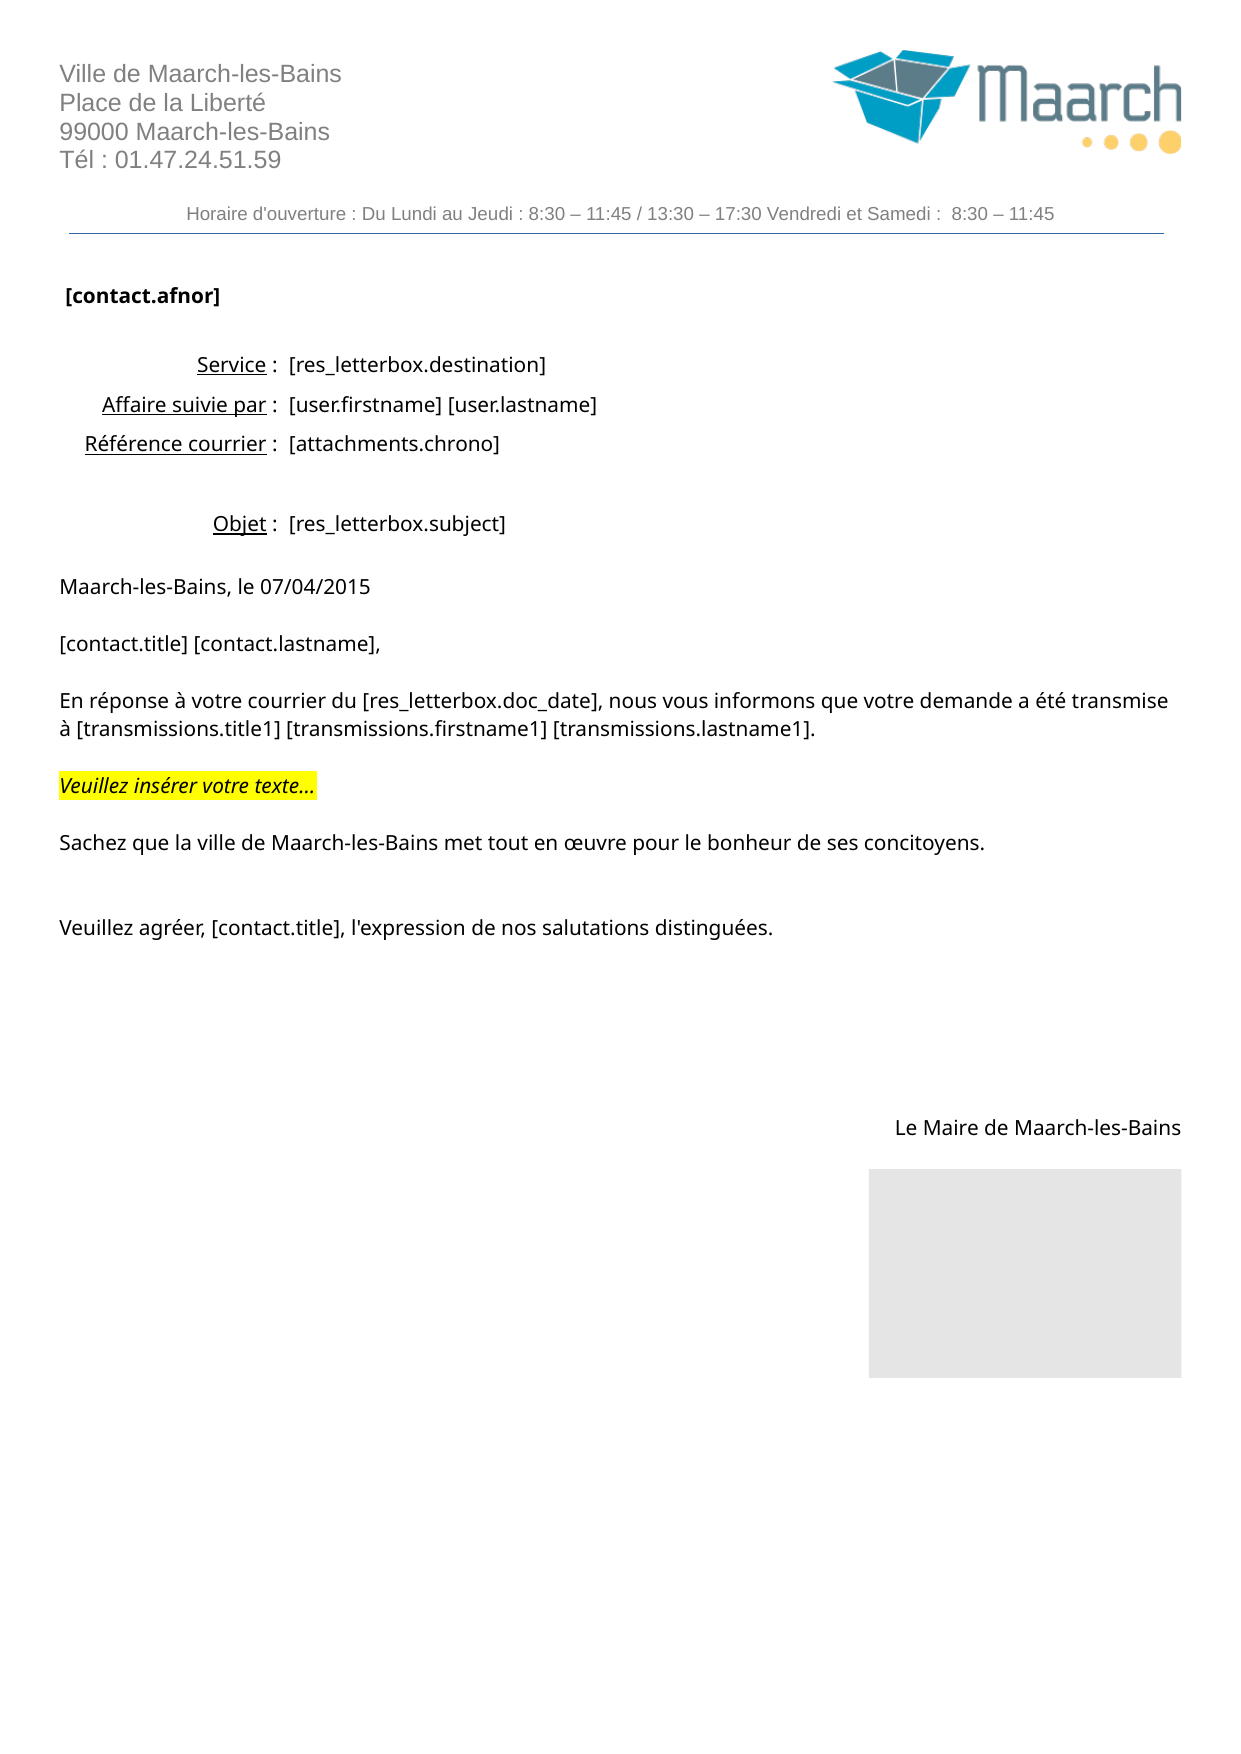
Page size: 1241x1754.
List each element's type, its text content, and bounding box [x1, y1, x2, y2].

text Veuillez agréer, [contact.title], l'expression de nos salutations distinguées. [59, 913, 1181, 942]
table_header [res_letterbox.destination] [283, 344, 816, 384]
table_cell [283, 464, 816, 504]
table_cell Objet : [59, 504, 283, 543]
table_cell [user.firstname] [user.lastname] [283, 384, 816, 424]
picture [832, 50, 1182, 154]
table_cell [59, 464, 283, 504]
table_cell [res_letterbox.subject] [283, 504, 816, 543]
text Sachez que la ville de Maarch-les-Bains met tout en œuvre pour le bonheur de ses concitoyens. [59, 828, 1181, 857]
table_cell [attachments.chrono] [283, 424, 816, 464]
text Le Maire de Maarch-les-Bains [59, 1113, 1181, 1141]
table_cell Référence courrier : [59, 424, 283, 464]
text [contact.title] [contact.lastname], [59, 629, 1181, 658]
table_cell Affaire suivie par : [59, 384, 283, 424]
text Veuillez insérer votre texte… [59, 771, 1181, 800]
table_header [contact.afnor] [60, 275, 1182, 315]
text En réponse à votre courrier du [res_letterbox.doc_date], nous vous informons que votre demande a été transmise à [transmissions.title1] [transmissions.firstname1] [transmissions.lastname1]. [59, 686, 1181, 743]
table_header Service : [59, 344, 283, 384]
text Maarch-les-Bains, le 07/04/2015 [59, 572, 1181, 601]
picture [868, 1169, 1182, 1378]
